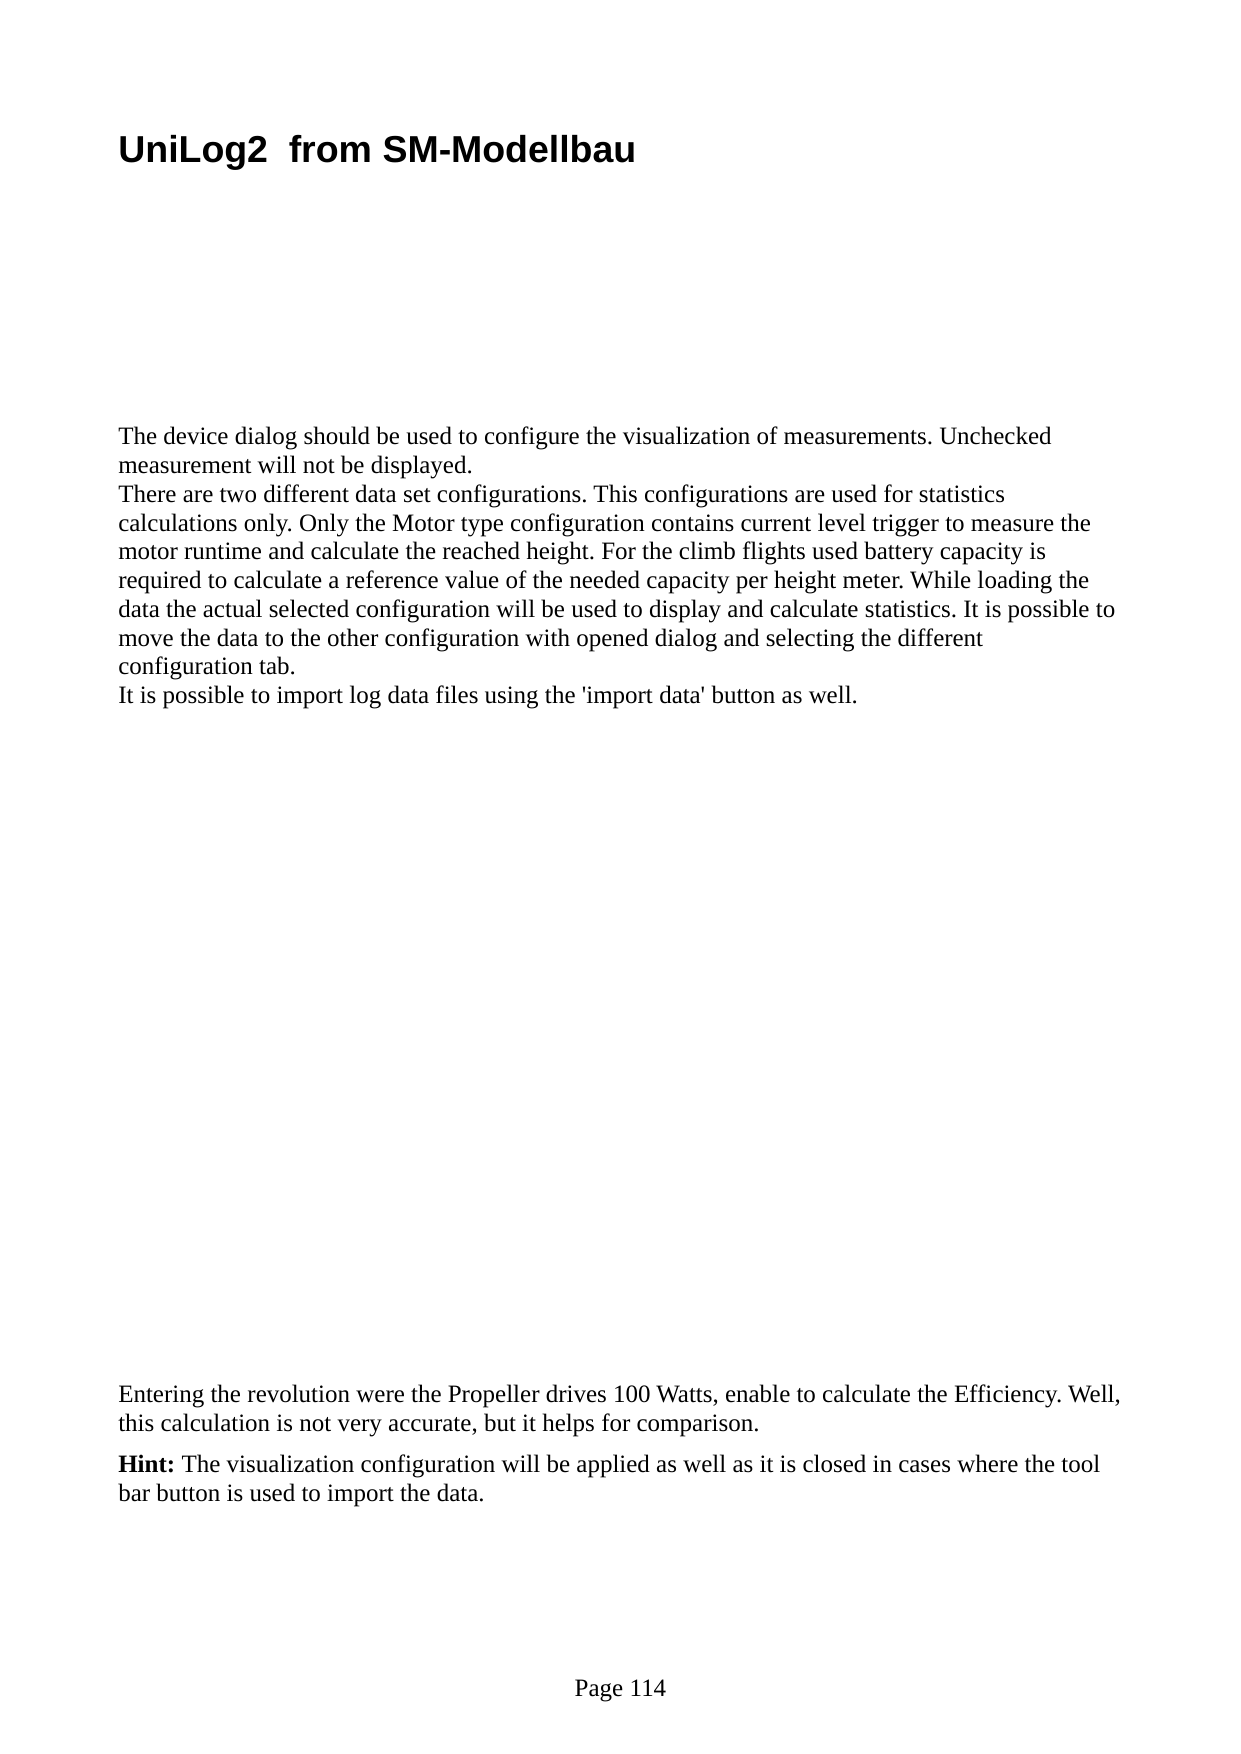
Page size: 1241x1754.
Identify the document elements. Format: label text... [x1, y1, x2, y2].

subtitle UniLog2 from SM-Modellbau [118, 127, 1122, 170]
text The device dialog should be used to configure the visualization of measurements. Unchecked measurement will not be displayed. There are two different data set configurations. This configurations are used for statistics calculations only. Only the Motor type configuration contains current level trigger to measure the motor runtime and calculate the reached height. For the climb flights used battery capacity is required to calculate a reference value of the needed capacity per height meter. While loading the data the actual selected configuration will be used to display and calculate statistics. It is possible to move the data to the other configuration with opened dialog and selecting the different configuration tab. It is possible to import log data files using the 'import data' button as well. [118, 421, 1122, 709]
text Entering the revolution were the Propeller drives 100 Watts, enable to calculate the Efficiency. Well, this calculation is not very accurate, but it helps for comparison. [118, 1379, 1122, 1437]
text Hint: The visualization configuration will be applied as well as it is closed in cases where the tool bar button is used to import the data. [118, 1449, 1122, 1507]
